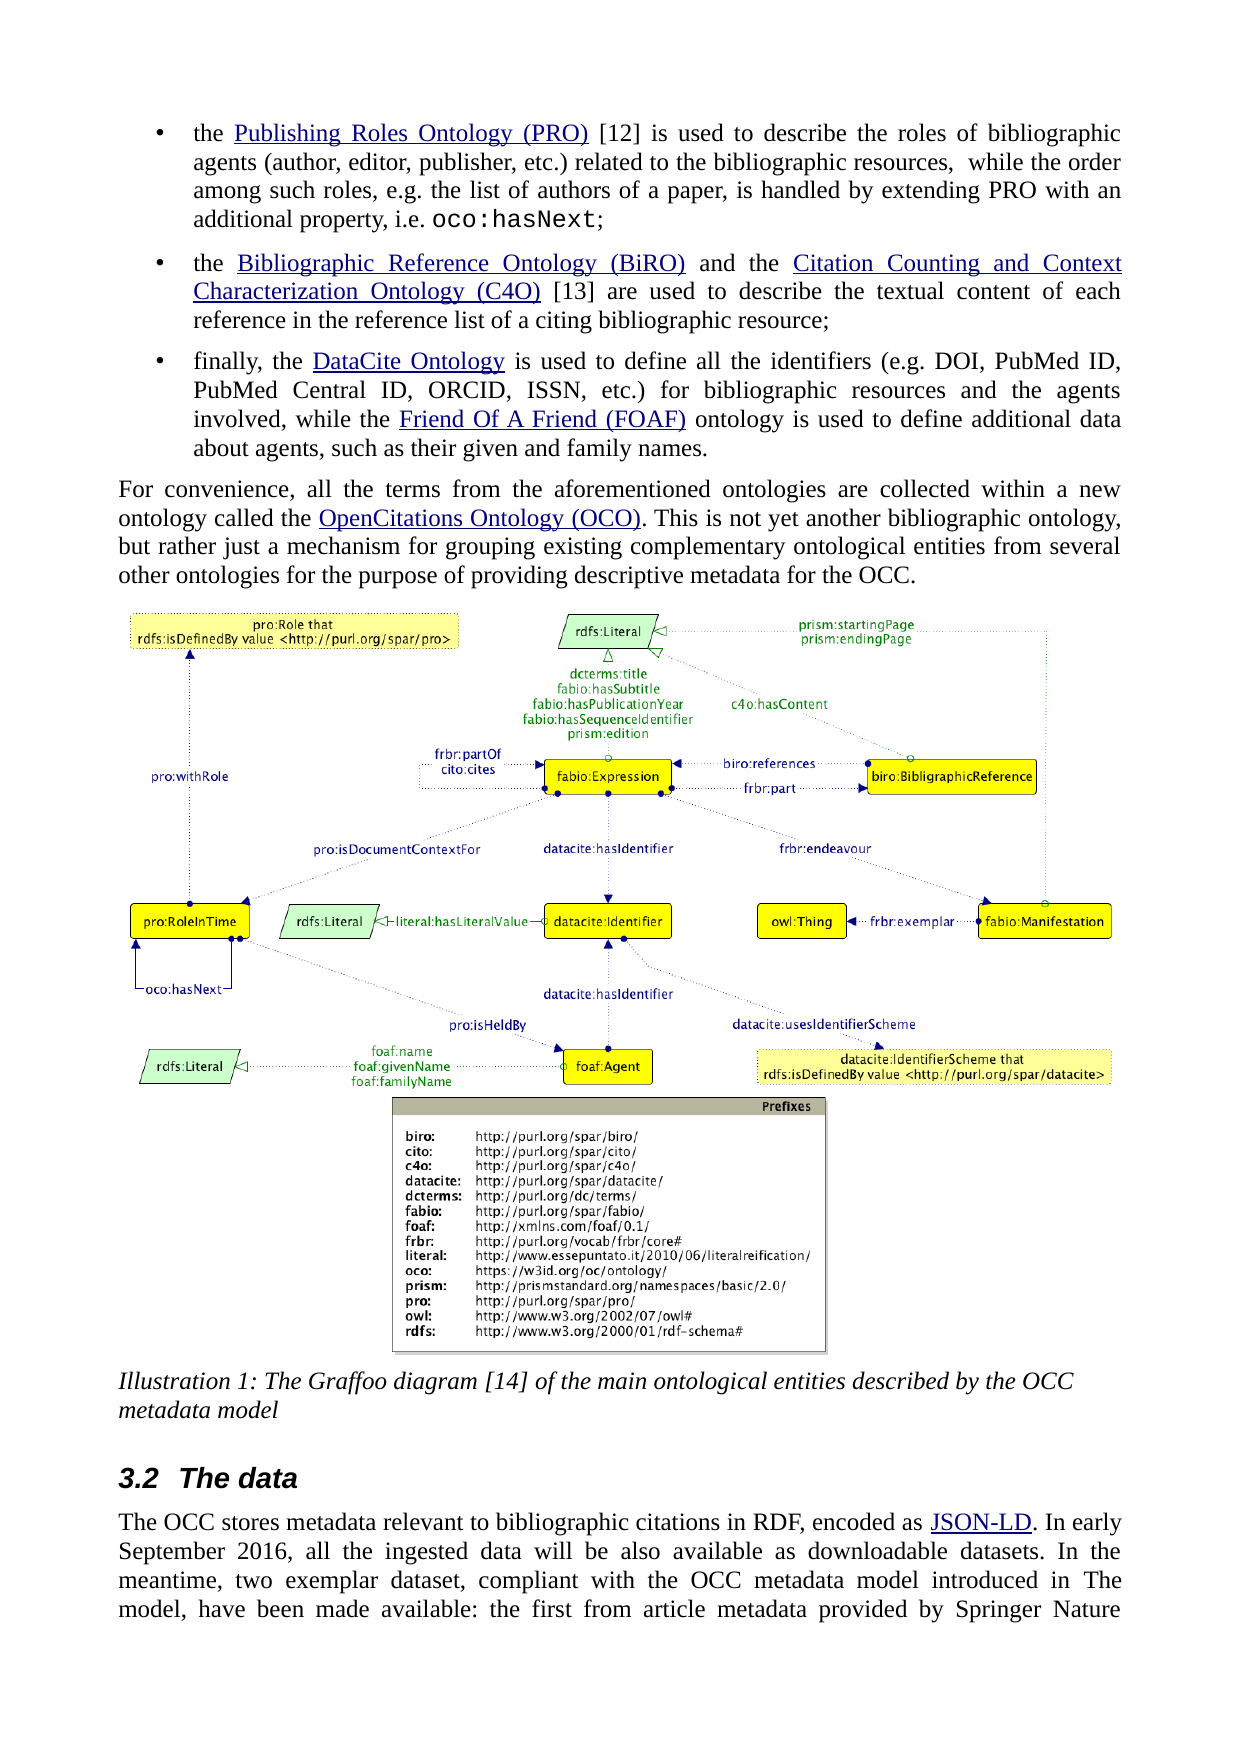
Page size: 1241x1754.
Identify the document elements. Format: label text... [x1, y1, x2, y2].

list the Publishing Roles Ontology (PRO) [12] is used to describe the roles of bibliographic agents (author, editor, publisher, etc.) related to the bibliographic resources, while the order among such roles, e.g. the list of authors of a paper, is handled by extending PRO with an additional property, i.e. oco:hasNext; [156, 118, 1122, 235]
list the Bibliographic Reference Ontology (BiRO) and the Citation Counting and Context Characterization Ontology (C4O) [13] are used to describe the textual content of each reference in the reference list of a citing bibliographic resource; [156, 248, 1122, 334]
picture [118, 601, 1123, 1367]
text The OCC stores metadata relevant to bibliographic citations in RDF, encoded as JSON-LD. In early September 2016, all the ingested data will be also available as downloadable datasets. In the meantime, two exemplar dataset, compliant with the OCC metadata model introduced in The model, have been made available: the first from article metadata provided by Springer Nature [118, 1507, 1122, 1622]
text Illustration 1: The Graffoo diagram [14] of the main ontological entities described by the OCC metadata model [118, 1367, 1122, 1424]
text For convenience, all the terms from the aforementioned ontologies are collected within a new ontology called the OpenCitations Ontology (OCO). This is not yet another bibliographic ontology, but rather just a mechanism for grouping existing complementary ontological entities from several other ontologies for the purpose of providing descriptive metadata for the OCC. [118, 474, 1122, 589]
list finally, the DataCite Ontology is used to define all the identifiers (e.g. DOI, PubMed ID, PubMed Central ID, ORCID, ISSN, etc.) for bibliographic resources and the agents involved, while the Friend Of A Friend (FOAF) ontology is used to define additional data about agents, such as their given and family names. [156, 346, 1122, 461]
subtitle The data [118, 1461, 1122, 1495]
